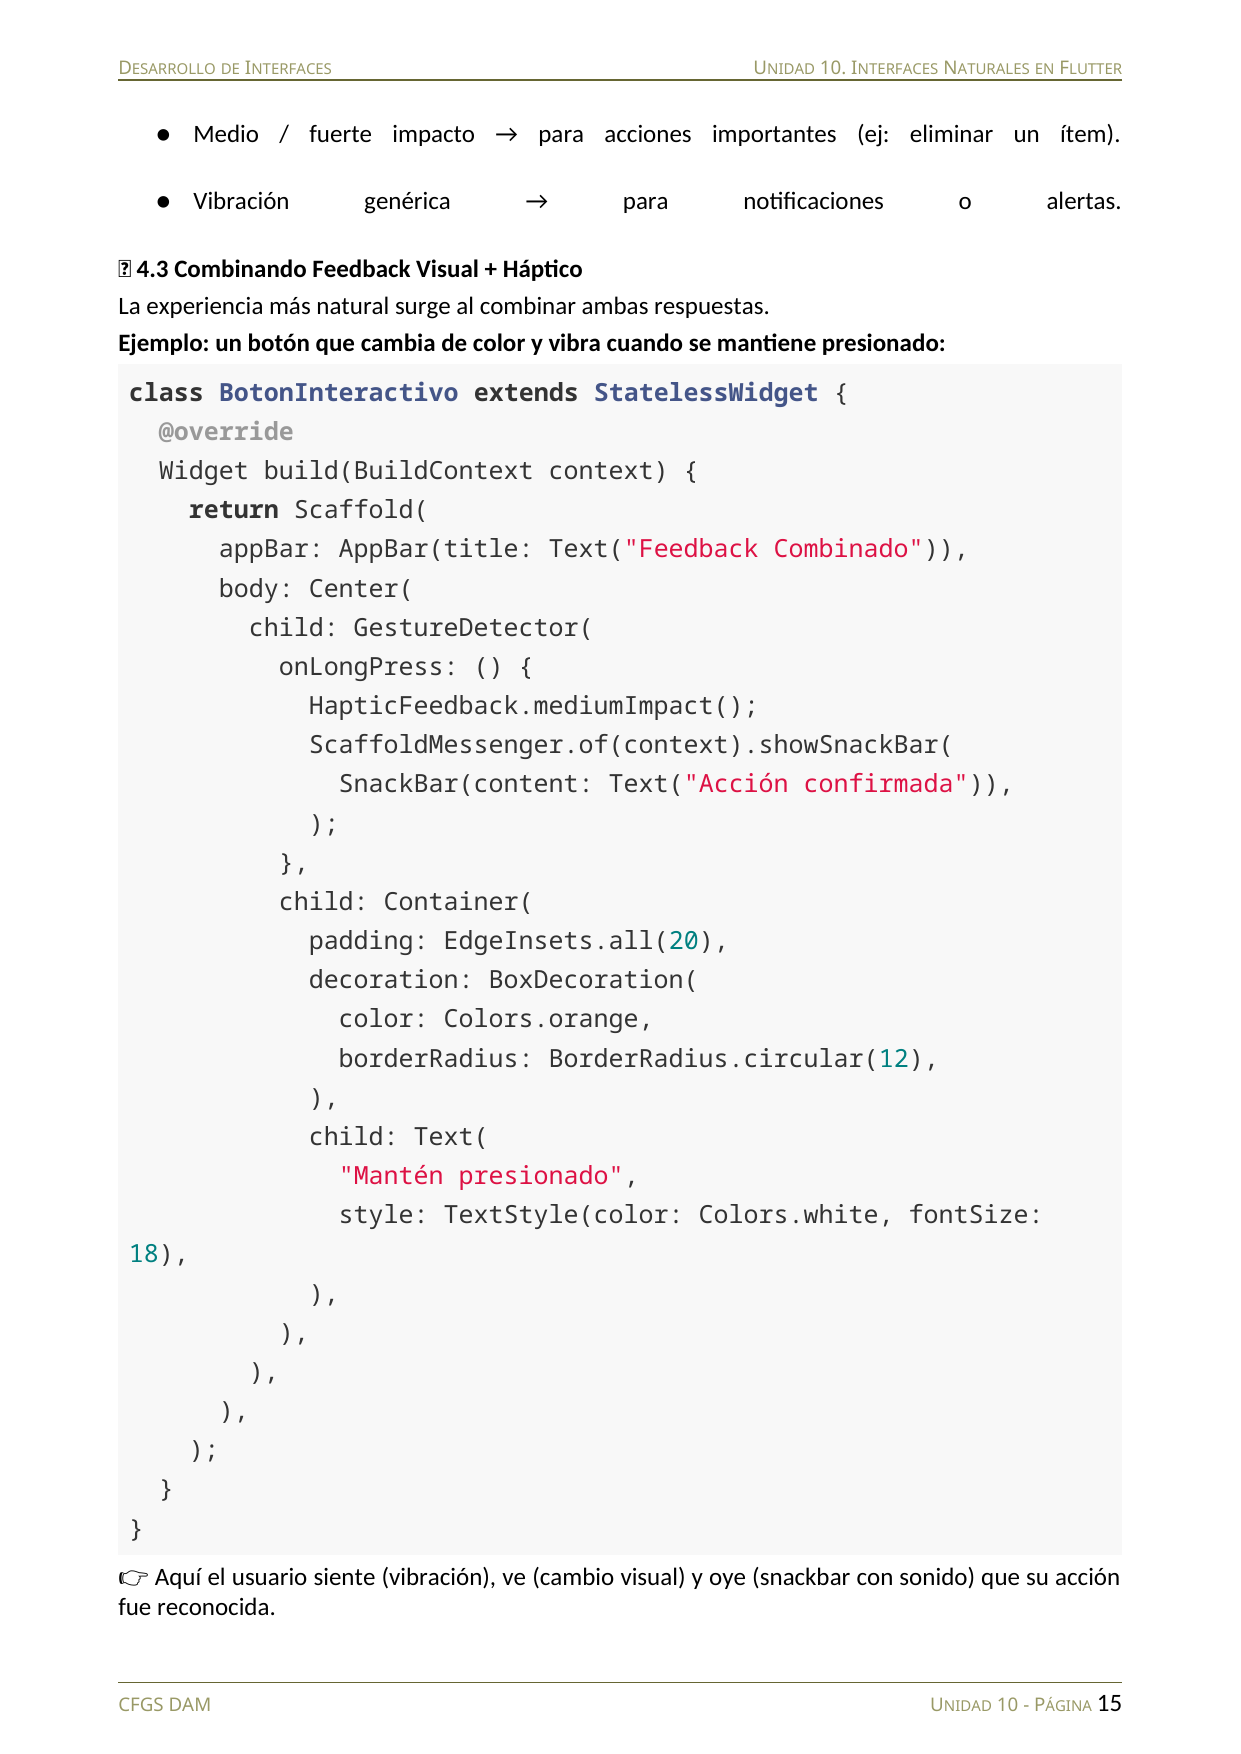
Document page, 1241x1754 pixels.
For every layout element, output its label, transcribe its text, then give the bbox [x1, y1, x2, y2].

text 🔹 4.3 Combinando Feedback Visual + Háptico [118, 253, 1122, 283]
list Medio / fuerte impacto → para acciones importantes (ej: eliminar un ítem). [156, 118, 1122, 179]
text Ejemplo: un botón que cambia de color y vibra cuando se mantiene presionado: [118, 327, 1122, 357]
list Vibración genérica → para notificaciones o alertas. [156, 186, 1122, 247]
text 👉 Aquí el usuario siente (vibración), ve (cambio visual) y oye (snackbar con sonido) que su acción fue reconocida. [118, 1561, 1122, 1622]
table_header class BotonInteractivo extends StatelessWidget { @override Widget build(BuildContext context) { return Scaffold( appBar: AppBar(title: Text("Feedback Combinado")), body: Center( child: GestureDetector( onLongPress: () { HapticFeedback.mediumImpact(); ScaffoldMessenger.of(context).showSnackBar( SnackBar(content: Text("Acción confirmada")), ); }, child: Container( padding: EdgeInsets.all(20), decoration: BoxDecoration( color: Colors.orange, borderRadius: BorderRadius.circular(12), ), child: Text( "Mantén presionado", style: TextStyle(color: Colors.white, fontSize: 18), ), ), ), ), ); } } [118, 364, 1122, 1555]
text La experiencia más natural surge al combinar ambas respuestas. [118, 290, 1122, 321]
